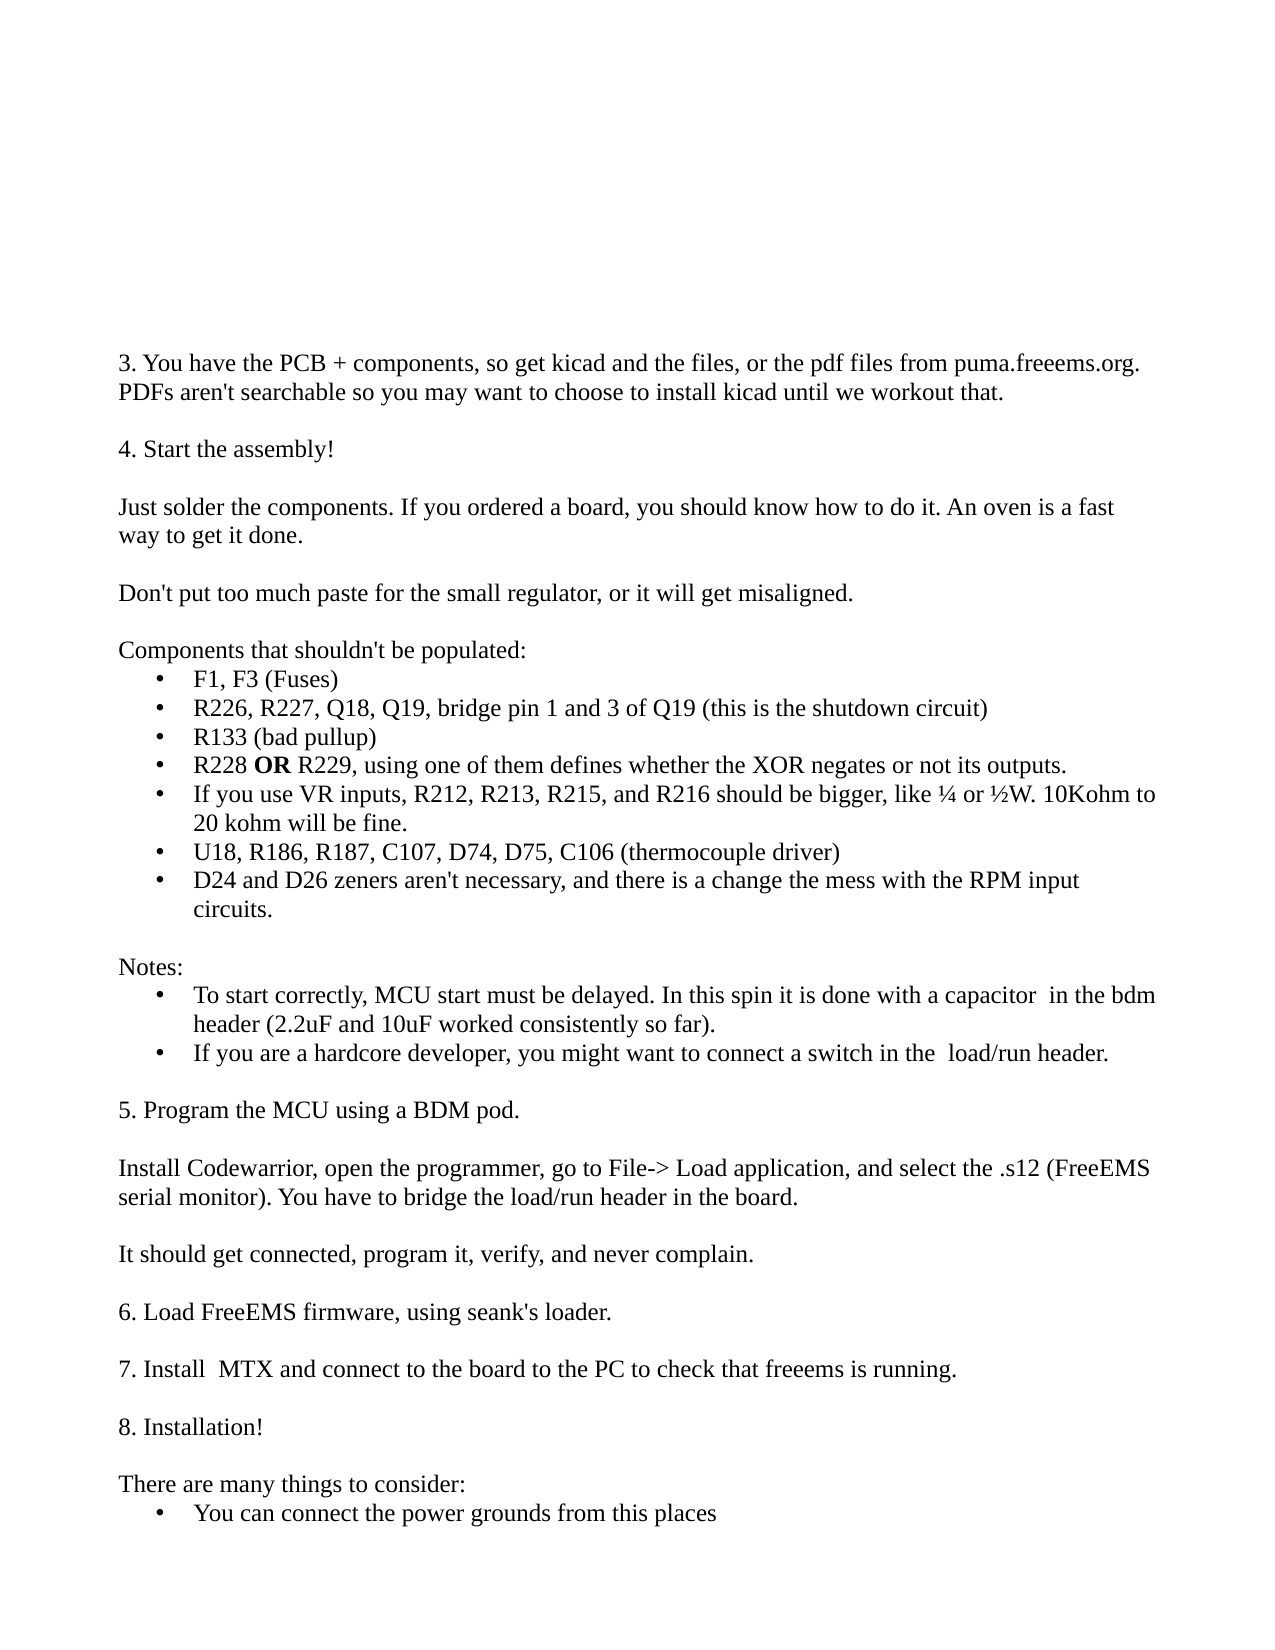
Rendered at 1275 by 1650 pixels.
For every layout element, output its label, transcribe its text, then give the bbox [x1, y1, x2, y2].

list U18, R186, R187, C107, D74, D75, C106 (thermocouple driver) [156, 837, 1157, 866]
text Don't put too much paste for the small regulator, or it will get misaligned. [118, 578, 1157, 607]
list F1, F3 (Fuses) [156, 664, 1157, 693]
list You can connect the power grounds from this places [156, 1498, 1157, 1527]
text 7. Install MTX and connect to the board to the PC to check that freeems is running. [118, 1354, 1157, 1383]
list If you are a hardcore developer, you might want to connect a switch in the load/run header. [156, 1038, 1157, 1067]
text 4. Start the assembly! [118, 434, 1157, 463]
text 5. Program the MCU using a BDM pod. [118, 1096, 1157, 1124]
list If you use VR inputs, R212, R213, R215, and R216 should be bigger, like ¼ or ½W. 10Kohm to 20 kohm will be fine. [156, 779, 1157, 837]
text Components that shouldn't be populated: [118, 636, 1157, 664]
list D24 and D26 zeners aren't necessary, and there is a change the mess with the RPM input circuits. [156, 866, 1157, 923]
text Notes: [118, 952, 1157, 981]
text 8. Installation! [118, 1412, 1157, 1441]
text There are many things to consider: [118, 1469, 1157, 1498]
text 3. You have the PCB + components, so get kicad and the files, or the pdf files from puma.freeems.org. PDFs aren't searchable so you may want to choose to install kicad until we workout that. [118, 348, 1157, 406]
text Just solder the components. If you ordered a board, you should know how to do it. An oven is a fast way to get it done. [118, 492, 1157, 549]
list R228 OR R229, using one of them defines whether the XOR negates or not its outputs. [156, 751, 1157, 779]
list R226, R227, Q18, Q19, bridge pin 1 and 3 of Q19 (this is the shutdown circuit) [156, 693, 1157, 722]
list R133 (bad pullup) [156, 722, 1157, 751]
text It should get connected, program it, verify, and never complain. [118, 1239, 1157, 1268]
text Install Codewarrior, open the programmer, go to File-> Load application, and select the .s12 (FreeEMS serial monitor). You have to bridge the load/run header in the board. [118, 1153, 1157, 1211]
text 6. Load FreeEMS firmware, using seank's loader. [118, 1297, 1157, 1326]
list To start correctly, MCU start must be delayed. In this spin it is done with a capacitor in the bdm header (2.2uF and 10uF worked consistently so far). [156, 981, 1157, 1038]
